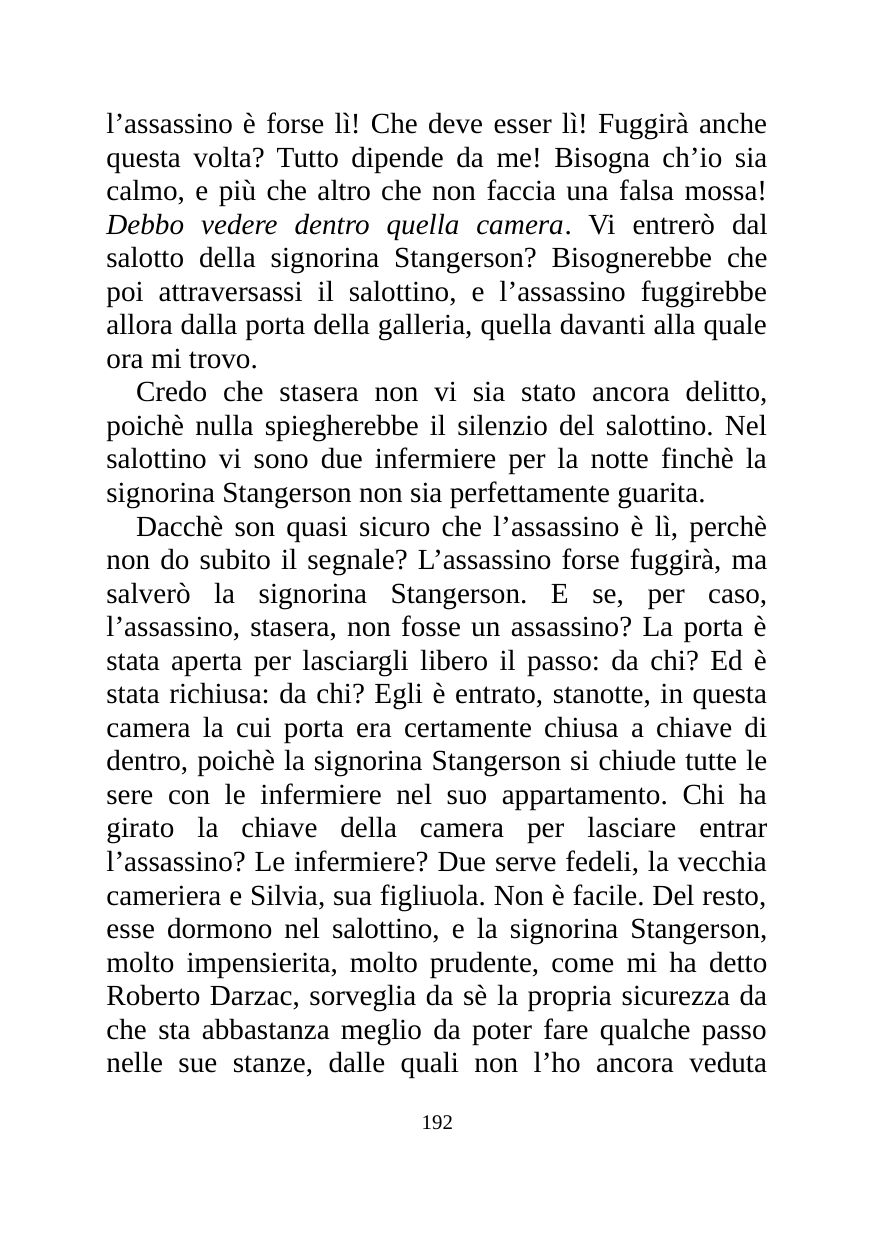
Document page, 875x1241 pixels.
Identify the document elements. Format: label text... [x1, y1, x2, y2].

text l’assassino è forse lì! Che deve esser lì! Fuggirà anche questa volta? Tutto dipende da me! Bisogna ch’io sia calmo, e più che altro che non faccia una falsa mossa! Debbo vedere dentro quella camera. Vi entrerò dal salotto della signorina Stangerson? Bisognerebbe che poi attraversassi il salottino, e l’assassino fuggirebbe allora dalla porta della galleria, quella davanti alla quale ora mi trovo. [106, 106, 768, 374]
text Credo che stasera non vi sia stato ancora delitto, poichè nulla spiegherebbe il silenzio del salottino. Nel salottino vi sono due infermiere per la notte finchè la signorina Stangerson non sia perfettamente guarita. [106, 374, 768, 509]
text Dacchè son quasi sicuro che l’assassino è lì, perchè non do subito il segnale? L’assassino forse fuggirà, ma salverò la signorina Stangerson. E se, per caso, l’assassino, stasera, non fosse un assassino? La porta è stata aperta per lasciargli libero il passo: da chi? Ed è stata richiusa: da chi? Egli è entrato, stanotte, in questa camera la cui porta era certamente chiusa a chiave di dentro, poichè la signorina Stangerson si chiude tutte le sere con le infermiere nel suo appartamento. Chi ha girato la chiave della camera per lasciare entrar l’assassino? Le infermiere? Due serve fedeli, la vecchia cameriera e Silvia, sua figliuola. Non è facile. Del resto, esse dormono nel salottino, e la signorina Stangerson, molto impensierita, molto prudente, come mi ha detto Roberto Darzac, sorveglia da sè la propria sicurezza da che sta abbastanza meglio da poter fare qualche passo nelle sue stanze, dalle quali non l’ho ancora veduta [106, 509, 768, 1079]
